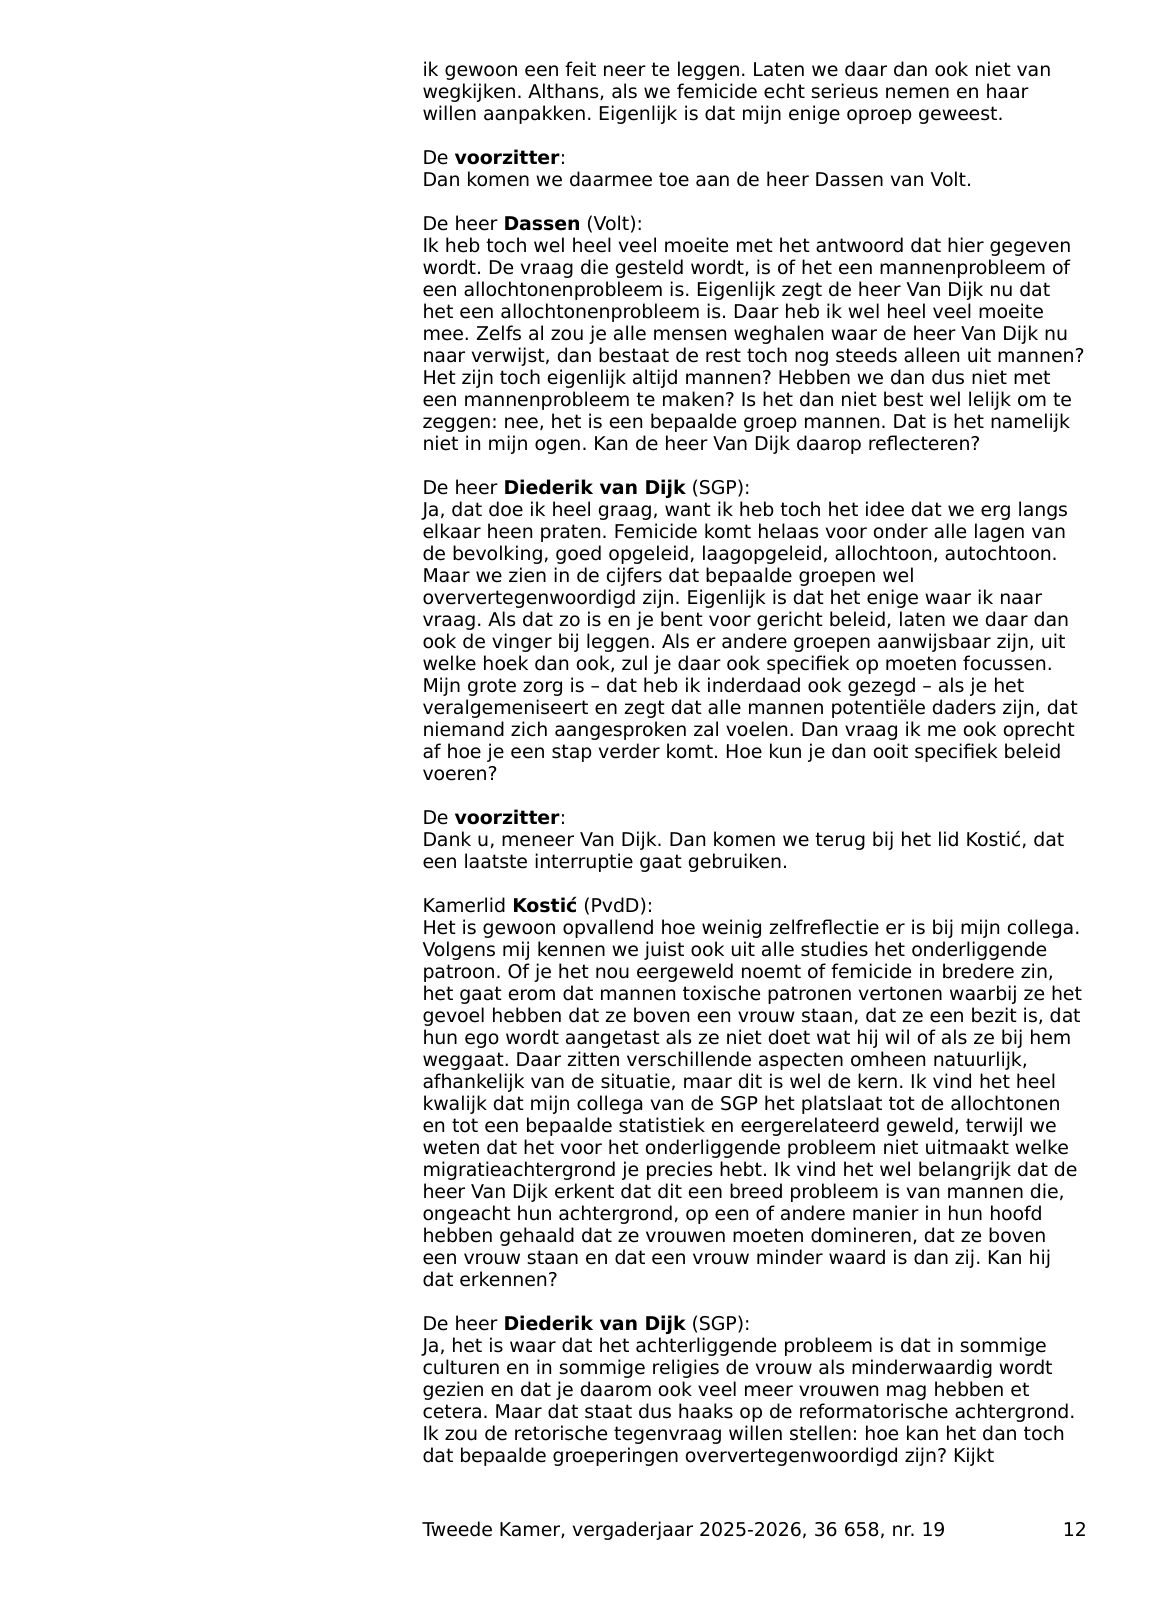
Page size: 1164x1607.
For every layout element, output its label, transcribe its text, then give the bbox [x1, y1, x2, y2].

text Kamerlid Kostić (PvdD): [422, 895, 1087, 917]
text Ik heb toch wel heel veel moeite met het antwoord dat hier gegeven wordt. De vraag die gesteld wordt, is of het een mannenprobleem of een allochtonenprobleem is. Eigenlijk zegt de heer Van Dijk nu dat het een allochtonenprobleem is. Daar heb ik wel heel veel moeite mee. Zelfs al zou je alle mensen weghalen waar de heer Van Dijk nu naar verwijst, dan bestaat de rest toch nog steeds alleen uit mannen? Het zijn toch eigenlijk altijd mannen? Hebben we dan dus niet met een mannenprobleem te maken? Is het dan niet best wel lelijk om te zeggen: nee, het is een bepaalde groep mannen. Dat is het namelijk niet in mijn ogen. Kan de heer Van Dijk daarop reflecteren? [422, 235, 1087, 455]
text Dank u, meneer Van Dijk. Dan komen we terug bij het lid Kostić, dat een laatste interruptie gaat gebruiken. [422, 829, 1087, 873]
text De voorzitter: [422, 807, 1087, 829]
text Ja, het is waar dat het achterliggende probleem is dat in sommige culturen en in sommige religies de vrouw als minderwaardig wordt gezien en dat je daarom ook veel meer vrouwen mag hebben et cetera. Maar dat staat dus haaks op de reformatorische achtergrond. Ik zou de retorische tegenvraag willen stellen: hoe kan het dan toch dat bepaalde groeperingen oververtegenwoordigd zijn? Kijkt [422, 1335, 1087, 1467]
text De heer Dassen (Volt): [422, 213, 1087, 235]
text De voorzitter: [422, 147, 1087, 169]
text De heer Diederik van Dijk (SGP): [422, 477, 1087, 499]
text ik gewoon een feit neer te leggen. Laten we daar dan ook niet van wegkijken. Althans, als we femicide echt serieus nemen en haar willen aanpakken. Eigenlijk is dat mijn enige oproep geweest. [422, 59, 1087, 125]
text Dan komen we daarmee toe aan de heer Dassen van Volt. [422, 169, 1087, 191]
text De heer Diederik van Dijk (SGP): [422, 1313, 1087, 1335]
text Ja, dat doe ik heel graag, want ik heb toch het idee dat we erg langs elkaar heen praten. Femicide komt helaas voor onder alle lagen van de bevolking, goed opgeleid, laagopgeleid, allochtoon, autochtoon. Maar we zien in de cijfers dat bepaalde groepen wel oververtegenwoordigd zijn. Eigenlijk is dat het enige waar ik naar vraag. Als dat zo is en je bent voor gericht beleid, laten we daar dan ook de vinger bij leggen. Als er andere groepen aanwijsbaar zijn, uit welke hoek dan ook, zul je daar ook specifiek op moeten focussen. Mijn grote zorg is – dat heb ik inderdaad ook gezegd – als je het veralgemeniseert en zegt dat alle mannen potentiële daders zijn, dat niemand zich aangesproken zal voelen. Dan vraag ik me ook oprecht af hoe je een stap verder komt. Hoe kun je dan ooit specifiek beleid voeren? [422, 499, 1087, 785]
text Het is gewoon opvallend hoe weinig zelfreflectie er is bij mijn collega. Volgens mij kennen we juist ook uit alle studies het onderliggende patroon. Of je het nou eergeweld noemt of femicide in bredere zin, het gaat erom dat mannen toxische patronen vertonen waarbij ze het gevoel hebben dat ze boven een vrouw staan, dat ze een bezit is, dat hun ego wordt aangetast als ze niet doet wat hij wil of als ze bij hem weggaat. Daar zitten verschillende aspecten omheen natuurlijk, afhankelijk van de situatie, maar dit is wel de kern. Ik vind het heel kwalijk dat mijn collega van de SGP het platslaat tot de allochtonen en tot een bepaalde statistiek en eergerelateerd geweld, terwijl we weten dat het voor het onderliggende probleem niet uitmaakt welke migratieachtergrond je precies hebt. Ik vind het wel belangrijk dat de heer Van Dijk erkent dat dit een breed probleem is van mannen die, ongeacht hun achtergrond, op een of andere manier in hun hoofd hebben gehaald dat ze vrouwen moeten domineren, dat ze boven een vrouw staan en dat een vrouw minder waard is dan zij. Kan hij dat erkennen? [422, 917, 1087, 1291]
